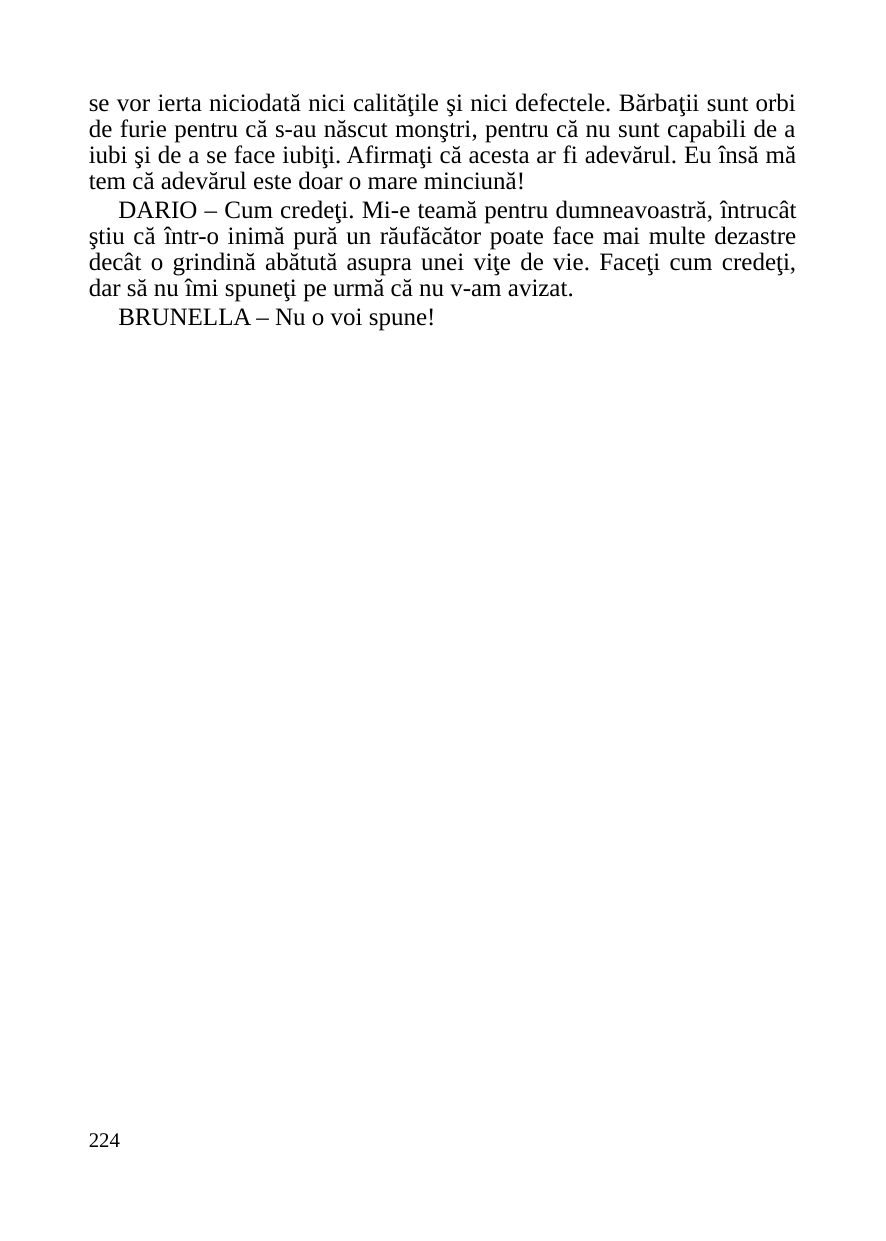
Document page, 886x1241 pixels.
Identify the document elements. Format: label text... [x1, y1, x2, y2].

text DARIO – Cum credeţi. Mi-e teamă pentru dumneavoastră, întrucât ştiu că într-o inimă pură un răufăcător poate face mai multe dezastre decât o grindină abătută asupra unei viţe de vie. Faceţi cum credeţi, dar să nu îmi spuneţi pe urmă că nu v-am avizat. [88, 195, 797, 302]
text BRUNELLA – Nu o voi spune! [88, 302, 797, 330]
text se vor ierta niciodată nici calităţile şi nici defectele. Bărbaţii sunt orbi de furie pentru că s-au născut monştri, pentru că nu sunt capabili de a iubi şi de a se face iubiţi. Afirmaţi că acesta ar fi adevărul. Eu însă mă tem că adevărul este doar o mare minciună! [88, 88, 797, 195]
